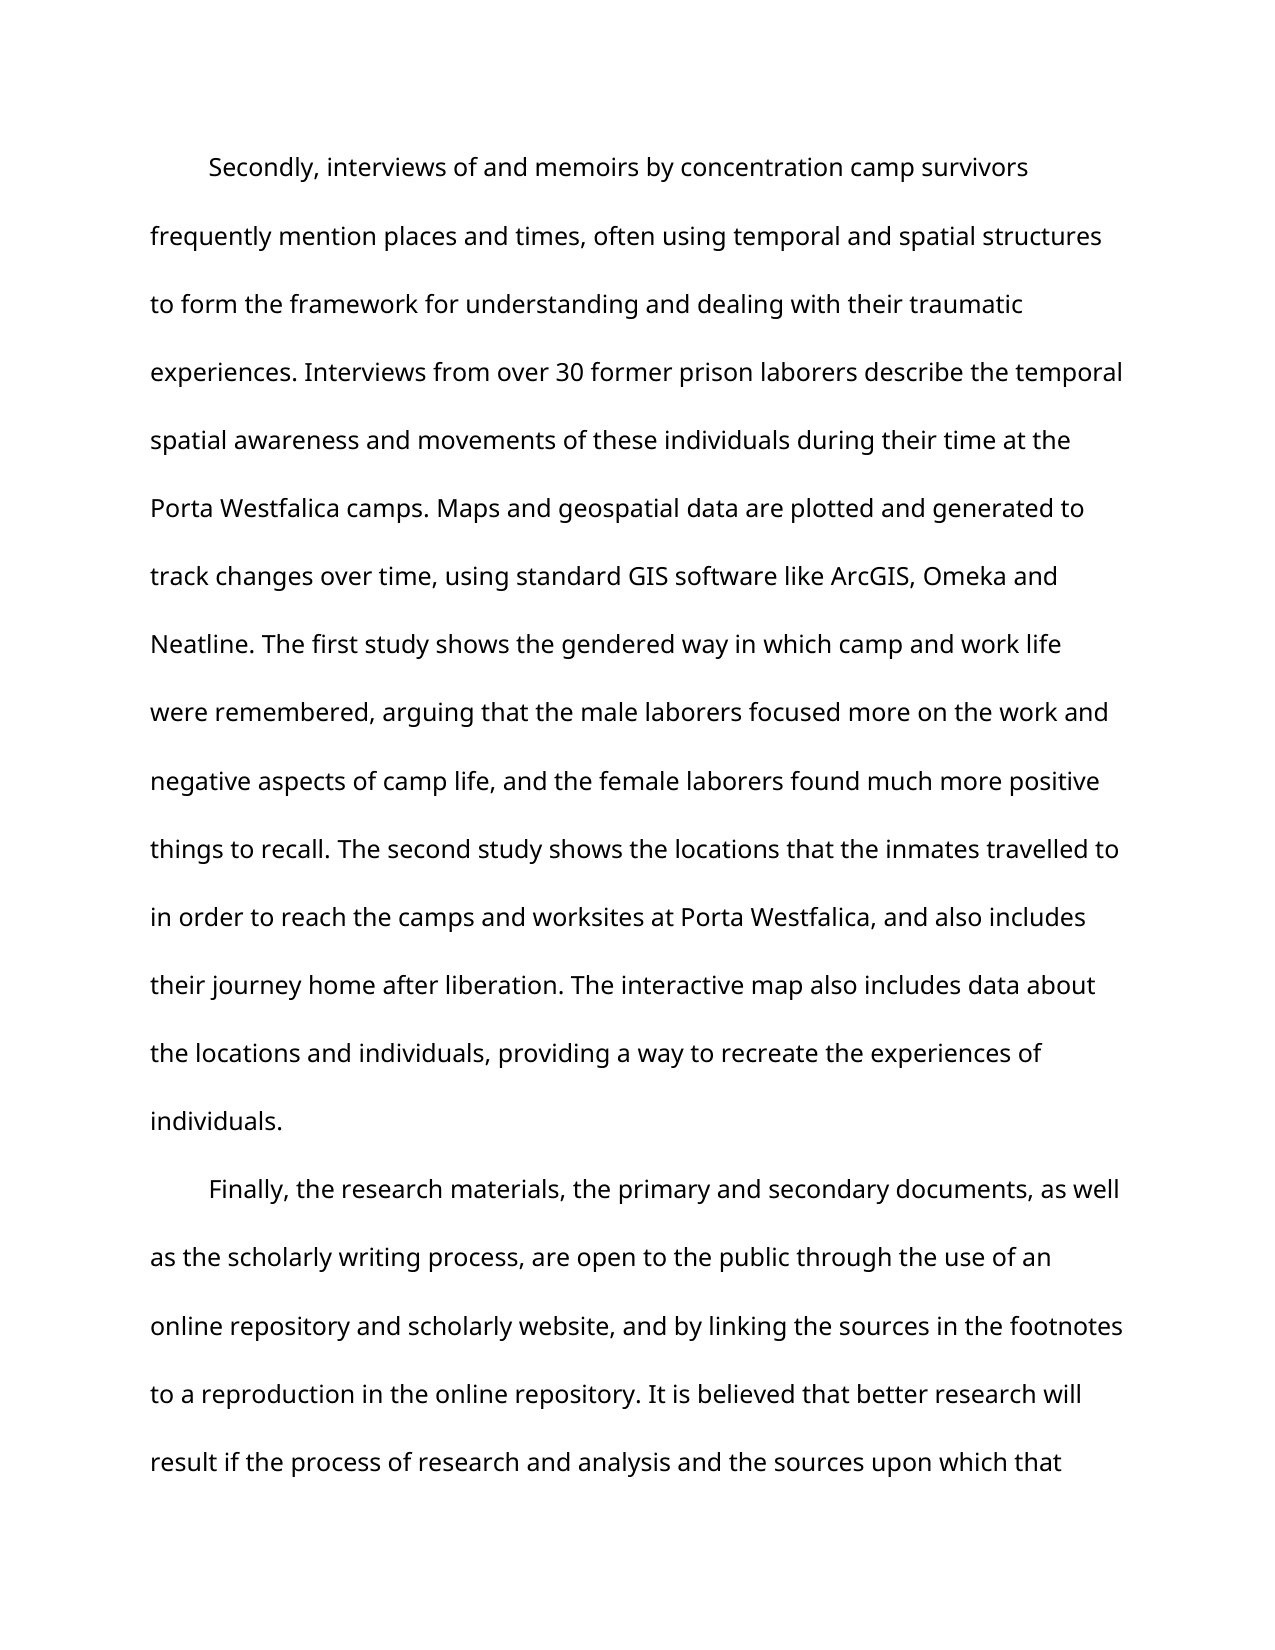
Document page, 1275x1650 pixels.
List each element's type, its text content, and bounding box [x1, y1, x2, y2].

text Finally, the research materials, the primary and secondary documents, as well as the scholarly writing process, are open to the public through the use of an online repository and scholarly website, and by linking the sources in the footnotes to a reproduction in the online repository. It is believed that better research will result if the process of research and analysis and the sources upon which that [150, 1172, 1125, 1478]
text Secondly, interviews of and memoirs by concentration camp survivors frequently mention places and times, often using temporal and spatial structures to form the framework for understanding and dealing with their traumatic experiences. Interviews from over 30 former prison laborers describe the temporal spatial awareness and movements of these individuals during their time at the Porta Westfalica camps. Maps and geospatial data are plotted and generated to track changes over time, using standard GIS software like ArcGIS, Omeka and Neatline. The first study shows the gendered way in which camp and work life were remembered, arguing that the male laborers focused more on the work and negative aspects of camp life, and the female laborers found much more positive things to recall. The second study shows the locations that the inmates travelled to in order to reach the camps and worksites at Porta Westfalica, and also includes their journey home after liberation. The interactive map also includes data about the locations and individuals, providing a way to recreate the experiences of individuals. [150, 150, 1125, 1138]
